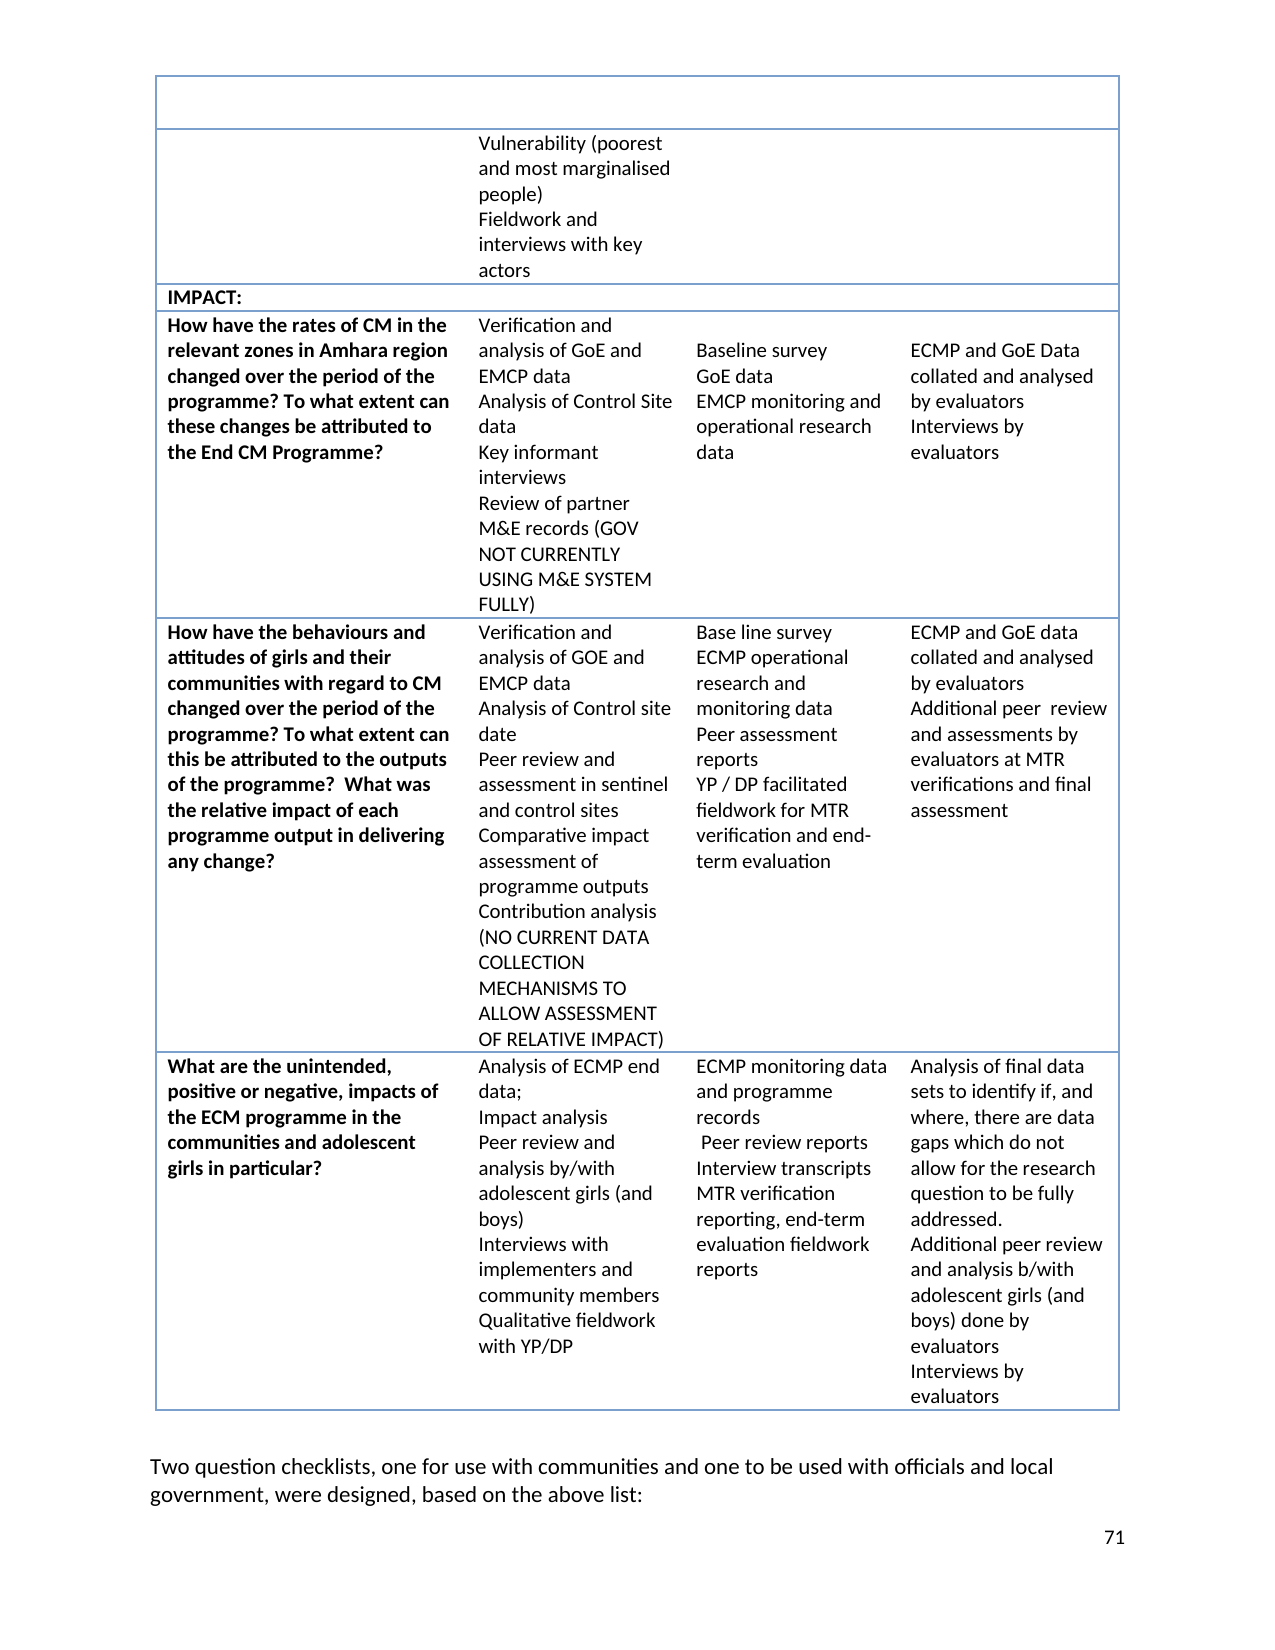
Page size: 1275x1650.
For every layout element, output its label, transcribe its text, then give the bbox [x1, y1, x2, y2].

table_cell Base line survey ECMP operational research and monitoring data Peer assessment reports YP / DP facilitated fieldwork for MTR verification and end-term evaluation [685, 619, 899, 1051]
table_header METHODS/TOOLS [467, 77, 685, 128]
text Two question checklists, one for use with communities and one to be used with officials and local government, were designed, based on the above list: [150, 1452, 1125, 1508]
table_cell Analysis of final data sets to identify if, and where, there are data gaps which do not allow for the research question to be fully addressed. Additional peer review and analysis b/with adolescent girls (and boys) done by evaluators Interviews by evaluators [899, 1053, 1118, 1409]
table_cell How have the rates of CM in the relevant zones in Amhara region changed over the period of the programme? To what extent can these changes be attributed to the End CM Programme? [157, 312, 467, 617]
table_cell [467, 285, 685, 310]
table_cell Verification and analysis of GoE and EMCP data Analysis of Control Site data Key informant interviews Review of partner M&E records (GOV NOT CURRENTLY USING M&E SYSTEM FULLY) [467, 312, 685, 617]
table_cell ECMP and GoE data collated and analysed by evaluators Additional peer review and assessments by evaluators at MTR verifications and final assessment [899, 619, 1118, 1051]
table_cell What are the unintended, positive or negative, impacts of the ECM programme in the communities and adolescent girls in particular? [157, 1053, 467, 1409]
table_cell ECMP and GoE Data collated and analysed by evaluators Interviews by evaluators [899, 312, 1118, 617]
table_cell IMPACT: [157, 285, 467, 310]
table_cell [685, 285, 899, 310]
table_header EVALUATION QUESTIONS TO BE ANSWERED [157, 77, 467, 128]
table_cell [685, 130, 899, 282]
table_cell Vulnerability (poorest and most marginalised people) Fieldwork and interviews with key actors [467, 130, 685, 282]
table_cell Verification and analysis of GOE and EMCP data Analysis of Control site date Peer review and assessment in sentinel and control sites Comparative impact assessment of programme outputs Contribution analysis (NO CURRENT DATA COLLECTION MECHANISMS TO ALLOW ASSESSMENT OF RELATIVE IMPACT) [467, 619, 685, 1051]
table_header DATA SOURCES [685, 77, 899, 128]
table_cell How have the behaviours and attitudes of girls and their communities with regard to CM changed over the period of the programme? To what extent can this be attributed to the outputs of the programme? What was the relative impact of each programme output in delivering any change? [157, 619, 467, 1051]
table_cell Analysis of ECMP end data; Impact analysis Peer review and analysis by/with adolescent girls (and boys) Interviews with implementers and community members Qualitative fieldwork with YP/DP [467, 1053, 685, 1409]
table_cell ECMP monitoring data and programme records Peer review reports Interview transcripts MTR verification reporting, end-term evaluation fieldwork reports [685, 1053, 899, 1409]
table_cell [157, 130, 467, 282]
table_header DATA COLLECTION PROCEDURE [899, 77, 1118, 128]
table_cell Baseline survey GoE data EMCP monitoring and operational research data [685, 312, 899, 617]
table_cell [899, 285, 1118, 310]
table_cell [899, 130, 1118, 282]
